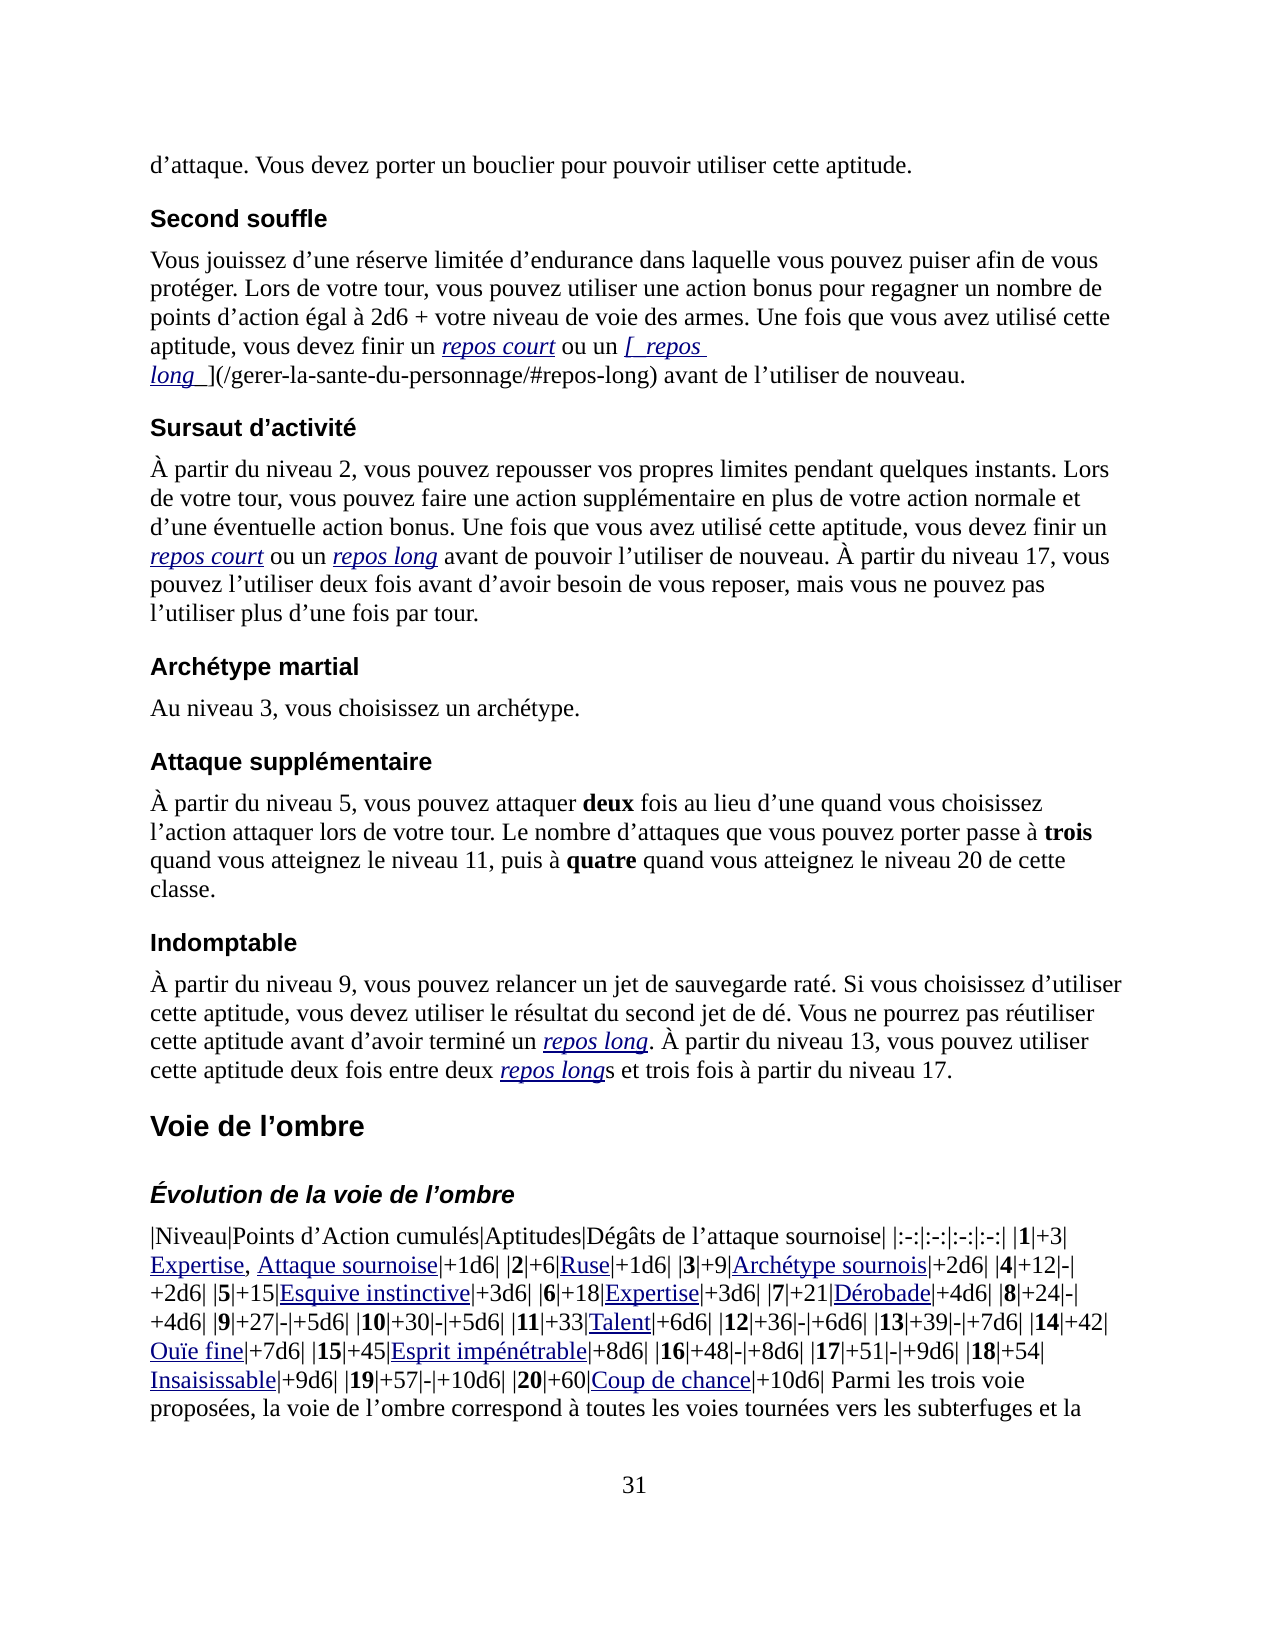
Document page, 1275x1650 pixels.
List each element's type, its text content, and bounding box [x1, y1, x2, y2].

subtitle Archétype martial [150, 652, 1125, 681]
subtitle Attaque supplémentaire [150, 747, 1125, 775]
text À partir du niveau 2, vous pouvez repousser vos propres limites pendant quelques instants. Lors de votre tour, vous pouvez faire une action supplémentaire en plus de votre action normale et d’une éventuelle action bonus. Une fois que vous avez utilisé cette aptitude, vous devez finir un repos court ou un repos long avant de pouvoir l’utiliser de nouveau. À partir du niveau 17, vous pouvez l’utiliser deux fois avant d’avoir besoin de vous reposer, mais vous ne pouvez pas l’utiliser plus d’une fois par tour. [150, 454, 1125, 627]
subtitle Second souffle [150, 204, 1125, 232]
text |Niveau|Points d’Action cumulés|Aptitudes|Dégâts de l’attaque sournoise| |:-:|:-:|:-:|:-:| |1|+3|Expertise, Attaque sournoise|+1d6| |2|+6|Ruse|+1d6| |3|+9|Archétype sournois|+2d6| |4|+12|-|+2d6| |5|+15|Esquive instinctive|+3d6| |6|+18|Expertise|+3d6| |7|+21|Dérobade|+4d6| |8|+24|-|+4d6| |9|+27|-|+5d6| |10|+30|-|+5d6| |11|+33|Talent|+6d6| |12|+36|-|+6d6| |13|+39|-|+7d6| |14|+42|Ouïe fine|+7d6| |15|+45|Esprit impénétrable|+8d6| |16|+48|-|+8d6| |17|+51|-|+9d6| |18|+54|Insaisissable|+9d6| |19|+57|-|+10d6| |20|+60|Coup de chance|+10d6| Parmi les trois voie proposées, la voie de l’ombre correspond à toutes les voies tournées vers les subterfuges et la [150, 1221, 1125, 1422]
text d’attaque. Vous devez porter un bouclier pour pouvoir utiliser cette aptitude. [150, 150, 1125, 179]
subtitle Indomptable [150, 928, 1125, 956]
text Vous jouissez d’une réserve limitée d’endurance dans laquelle vous pouvez puiser afin de vous protéger. Lors de votre tour, vous pouvez utiliser une action bonus pour regagner un nombre de points d’action égal à 2d6 + votre niveau de voie des armes. Une fois que vous avez utilisé cette aptitude, vous devez finir un repos court ou un [_repos long_](/gerer-la-sante-du-personnage/#repos-long) avant de l’utiliser de nouveau. [150, 245, 1125, 388]
text À partir du niveau 5, vous pouvez attaquer deux fois au lieu d’une quand vous choisissez l’action attaquer lors de votre tour. Le nombre d’attaques que vous pouvez porter passe à trois quand vous atteignez le niveau 11, puis à quatre quand vous atteignez le niveau 20 de cette classe. [150, 788, 1125, 903]
subtitle Évolution de la voie de l’ombre [150, 1180, 1125, 1208]
subtitle Voie de l’ombre [150, 1109, 1125, 1142]
text À partir du niveau 9, vous pouvez relancer un jet de sauvegarde raté. Si vous choisissez d’utiliser cette aptitude, vous devez utiliser le résultat du second jet de dé. Vous ne pourrez pas réutiliser cette aptitude avant d’avoir terminé un repos long. À partir du niveau 13, vous pouvez utiliser cette aptitude deux fois entre deux repos longs et trois fois à partir du niveau 17. [150, 969, 1125, 1084]
text Au niveau 3, vous choisissez un archétype. [150, 693, 1125, 722]
subtitle Sursaut d’activité [150, 413, 1125, 442]
